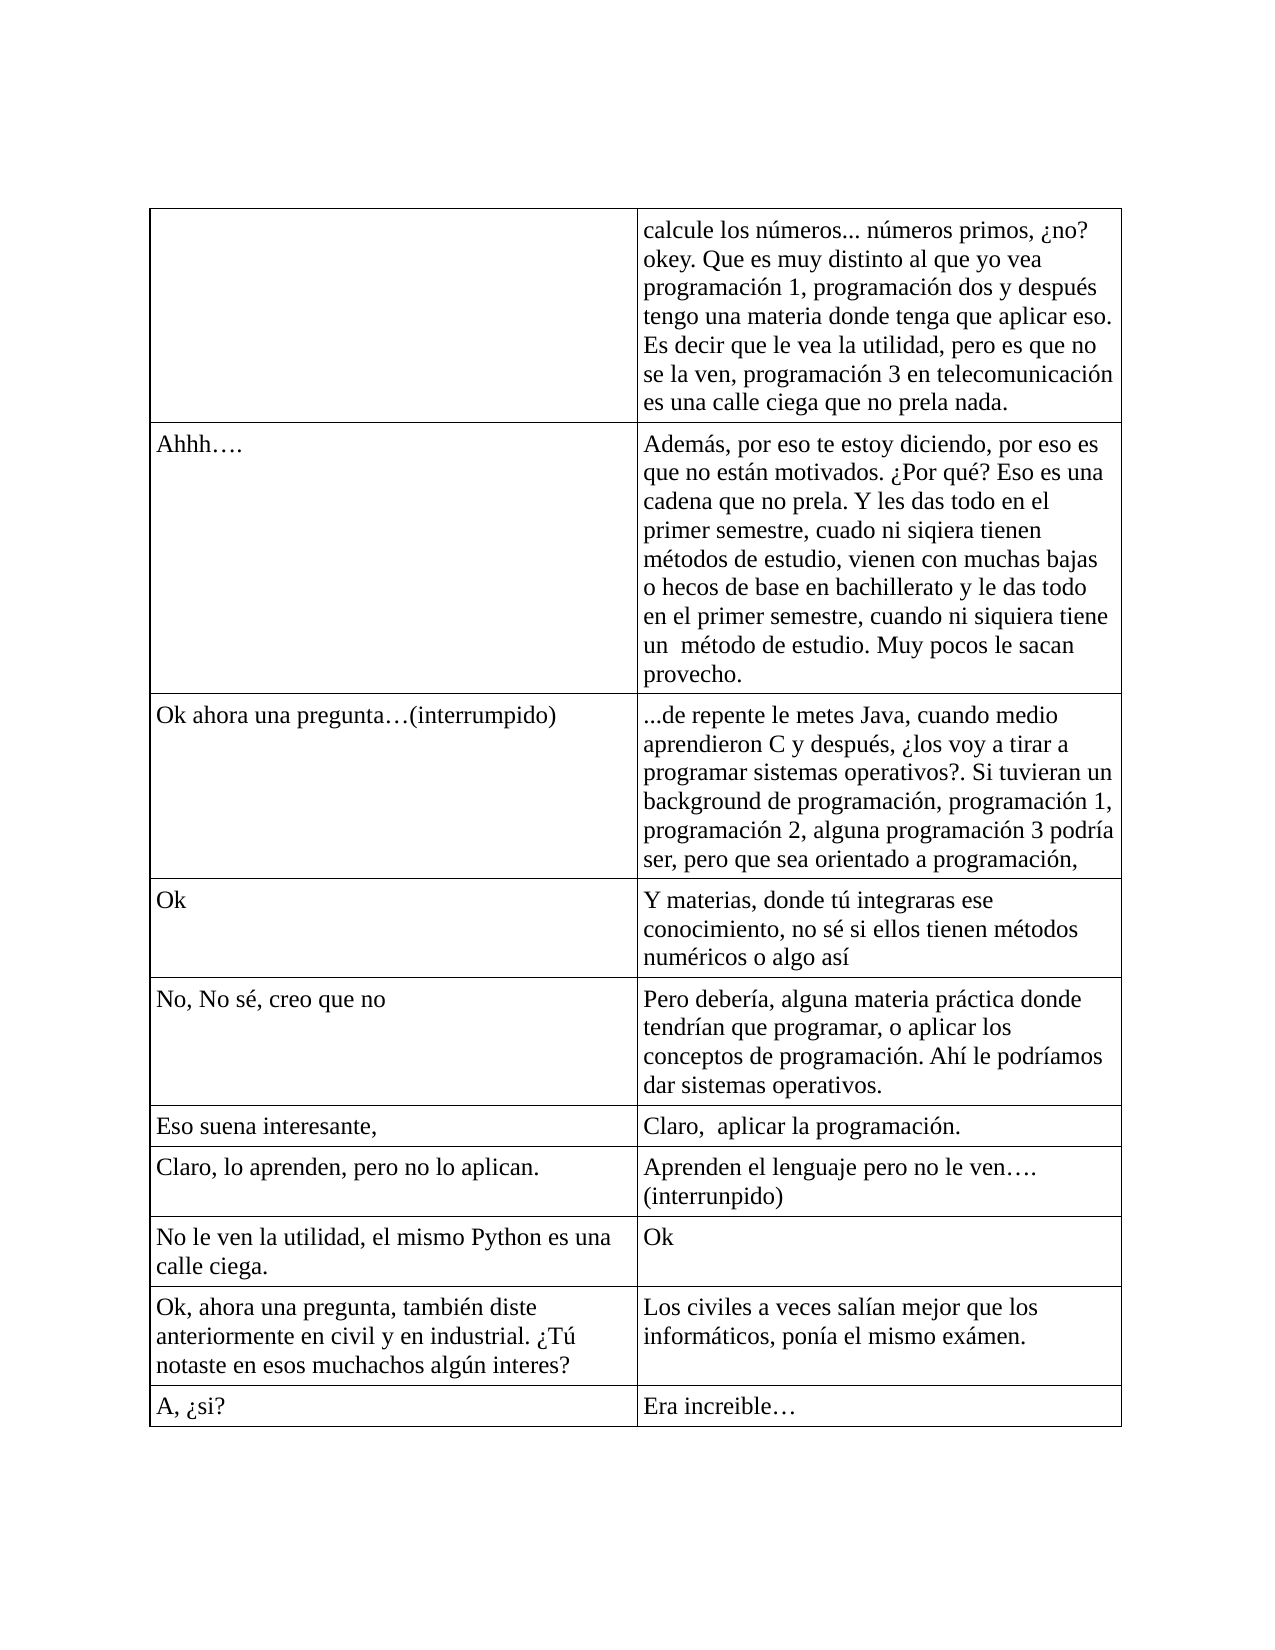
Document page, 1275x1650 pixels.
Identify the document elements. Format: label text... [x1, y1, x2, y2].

table_cell Además, por eso te estoy diciendo, por eso es que no están motivados. ¿Por qué? Eso es una cadena que no prela. Y les das todo en el primer semestre, cuado ni siqiera tienen métodos de estudio, vienen con muchas bajas o hecos de base en bachillerato y le das todo en el primer semestre, cuando ni siquiera tiene un método de estudio. Muy pocos le sacan provecho. [638, 423, 1121, 693]
table_cell Era increible… [638, 1386, 1121, 1426]
table_cell Los civiles a veces salían mejor que los informáticos, ponía el mismo exámen. [638, 1287, 1121, 1384]
table_cell Claro, aplicar la programación. [638, 1106, 1121, 1146]
table_cell Ok ahora una pregunta…(interrumpido) [151, 694, 637, 878]
table_cell ...de repente le metes Java, cuando medio aprendieron C y después, ¿los voy a tirar a programar sistemas operativos?. Si tuvieran un background de programación, programación 1, programación 2, alguna programación 3 podría ser, pero que sea orientado a programación, [638, 694, 1121, 878]
table_cell Ok [638, 1217, 1121, 1286]
table_cell No le ven la utilidad, el mismo Python es una calle ciega. [151, 1217, 637, 1286]
table_cell Ok, ahora una pregunta, también diste anteriormente en civil y en industrial. ¿Tú notaste en esos muchachos algún interes? [151, 1287, 637, 1384]
table_cell Claro, lo aprenden, pero no lo aplican. [151, 1147, 637, 1216]
table_cell A, ¿si? [151, 1386, 637, 1426]
table_cell Eso suena interesante, [151, 1106, 637, 1146]
table_cell Pero debería, alguna materia práctica donde tendrían que programar, o aplicar los conceptos de programación. Ahí le podríamos dar sistemas operativos. [638, 978, 1121, 1104]
table_cell Aprenden el lenguaje pero no le ven…. (interrunpido) [638, 1147, 1121, 1216]
table_cell calcule los números... números primos, ¿no? okey. Que es muy distinto al que yo vea programación 1, programación dos y después tengo una materia donde tenga que aplicar eso. Es decir que le vea la utilidad, pero es que no se la ven, programación 3 en telecomunicación es una calle ciega que no prela nada. [638, 209, 1121, 422]
table_cell Ahhh…. [151, 423, 637, 693]
table_cell No, No sé, creo que no [151, 978, 637, 1104]
table_cell Y materias, donde tú integraras ese conocimiento, no sé si ellos tienen métodos numéricos o algo así [638, 879, 1121, 977]
table_cell [151, 209, 637, 422]
table_cell Ok [151, 879, 637, 977]
